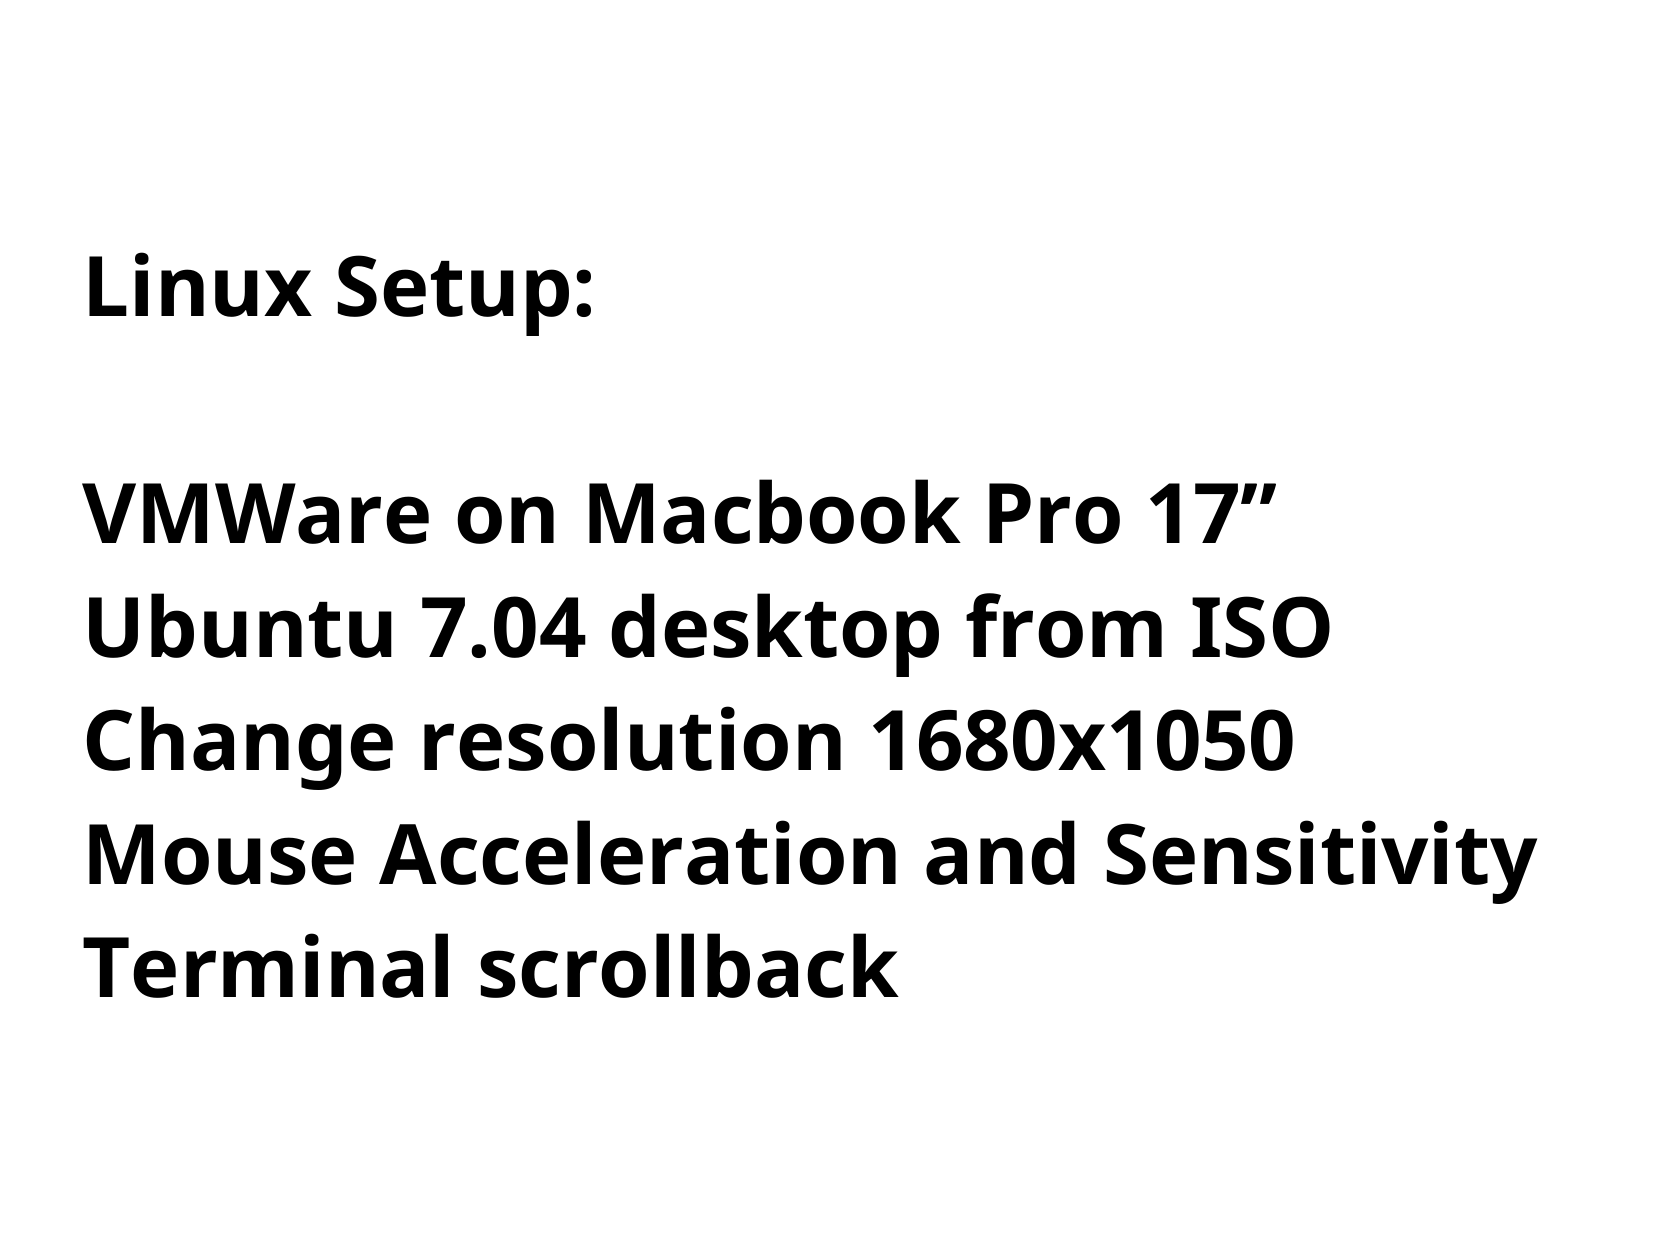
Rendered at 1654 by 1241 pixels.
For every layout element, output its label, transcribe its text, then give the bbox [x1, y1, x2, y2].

title Linux Setup: VMWare on Macbook Pro 17” Ubuntu 7.04 desktop from ISO Change resolution 1680x1050 Mouse Acceleration and Sensitivity Terminal scrollback [82, 49, 1571, 1201]
